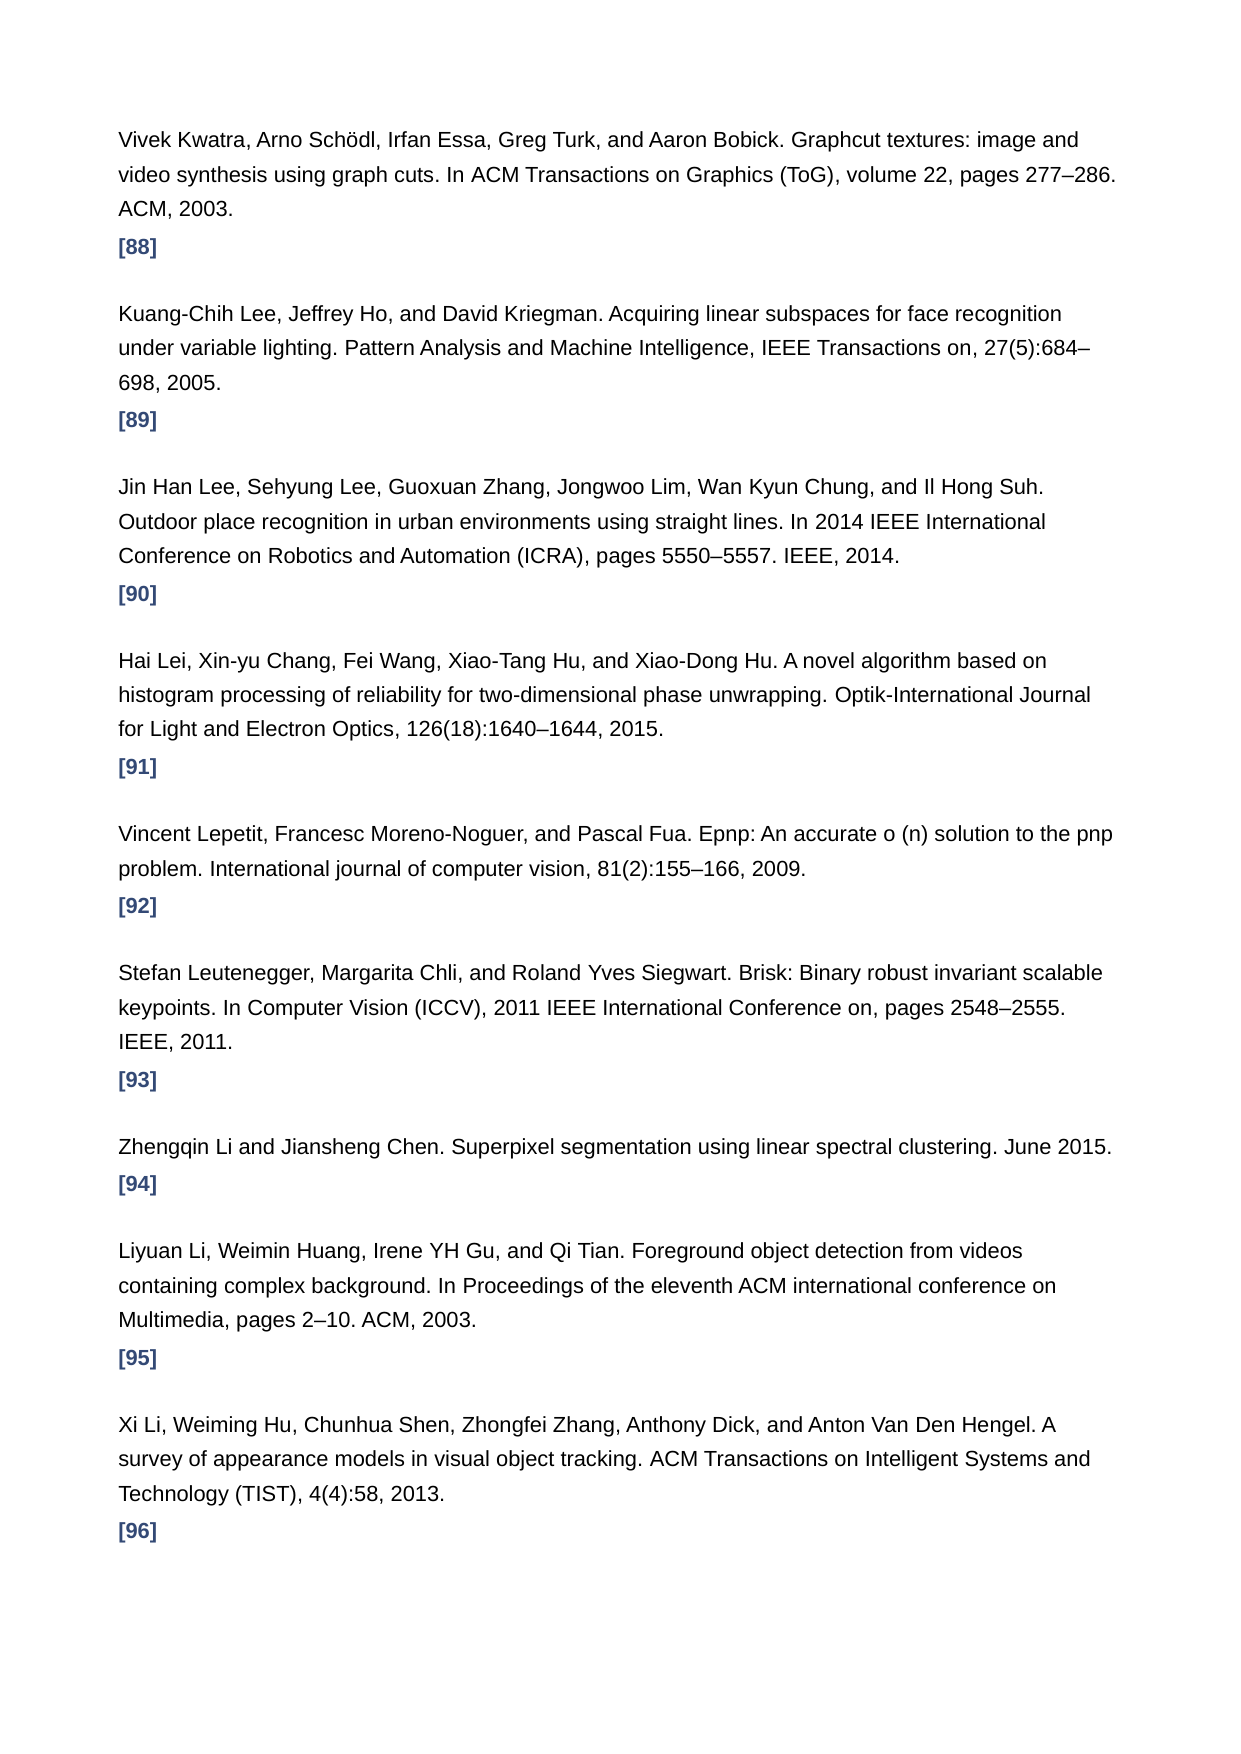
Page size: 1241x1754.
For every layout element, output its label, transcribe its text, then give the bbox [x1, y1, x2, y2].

subtitle [96] [118, 1518, 1106, 1543]
subtitle [94] [118, 1171, 1106, 1196]
subtitle [92] [118, 893, 1106, 918]
subtitle [93] [118, 1067, 1106, 1092]
subtitle [88] [118, 234, 1106, 259]
text Liyuan Li, Weimin Huang, Irene YH Gu, and Qi Tian. Foreground object detection from videos containing complex background. In Proceedings of the eleventh ACM international conference on Multimedia, pages 2–10. ACM, 2003. [118, 1229, 1122, 1332]
text Xi Li, Weiming Hu, Chunhua Shen, Zhongfei Zhang, Anthony Dick, and Anton Van Den Hengel. A survey of appearance models in visual object tracking. ACM Transactions on Intelligent Systems and Technology (TIST), 4(4):58, 2013. [118, 1402, 1122, 1506]
subtitle [89] [118, 407, 1106, 432]
text Vincent Lepetit, Francesc Moreno-Noguer, and Pascal Fua. Epnp: An accurate o (n) solution to the pnp problem. International journal of computer vision, 81(2):155–166, 2009. [118, 812, 1122, 881]
text Jin Han Lee, Sehyung Lee, Guoxuan Zhang, Jongwoo Lim, Wan Kyun Chung, and Il Hong Suh. Outdoor place recognition in urban environments using straight lines. In 2014 IEEE International Conference on Robotics and Automation (ICRA), pages 5550–5557. IEEE, 2014. [118, 465, 1122, 568]
text Vivek Kwatra, Arno Schödl, Irfan Essa, Greg Turk, and Aaron Bobick. Graphcut textures: image and video synthesis using graph cuts. In ACM Transactions on Graphics (ToG), volume 22, pages 277–286. ACM, 2003. [118, 118, 1122, 221]
text Stefan Leutenegger, Margarita Chli, and Roland Yves Siegwart. Brisk: Binary robust invariant scalable keypoints. In Computer Vision (ICCV), 2011 IEEE International Conference on, pages 2548–2555. IEEE, 2011. [118, 951, 1122, 1054]
text Zhengqin Li and Jiansheng Chen. Superpixel segmentation using linear spectral clustering. June 2015. [118, 1124, 1122, 1159]
subtitle [95] [118, 1345, 1106, 1370]
subtitle [90] [118, 581, 1106, 606]
text Hai Lei, Xin-yu Chang, Fei Wang, Xiao-Tang Hu, and Xiao-Dong Hu. A novel algorithm based on histogram processing of reliability for two-dimensional phase unwrapping. Optik-International Journal for Light and Electron Optics, 126(18):1640–1644, 2015. [118, 638, 1122, 742]
subtitle [91] [118, 754, 1106, 779]
text Kuang-Chih Lee, Jeffrey Ho, and David Kriegman. Acquiring linear subspaces for face recognition under variable lighting. Pattern Analysis and Machine Intelligence, IEEE Transactions on, 27(5):684–698, 2005. [118, 292, 1122, 395]
